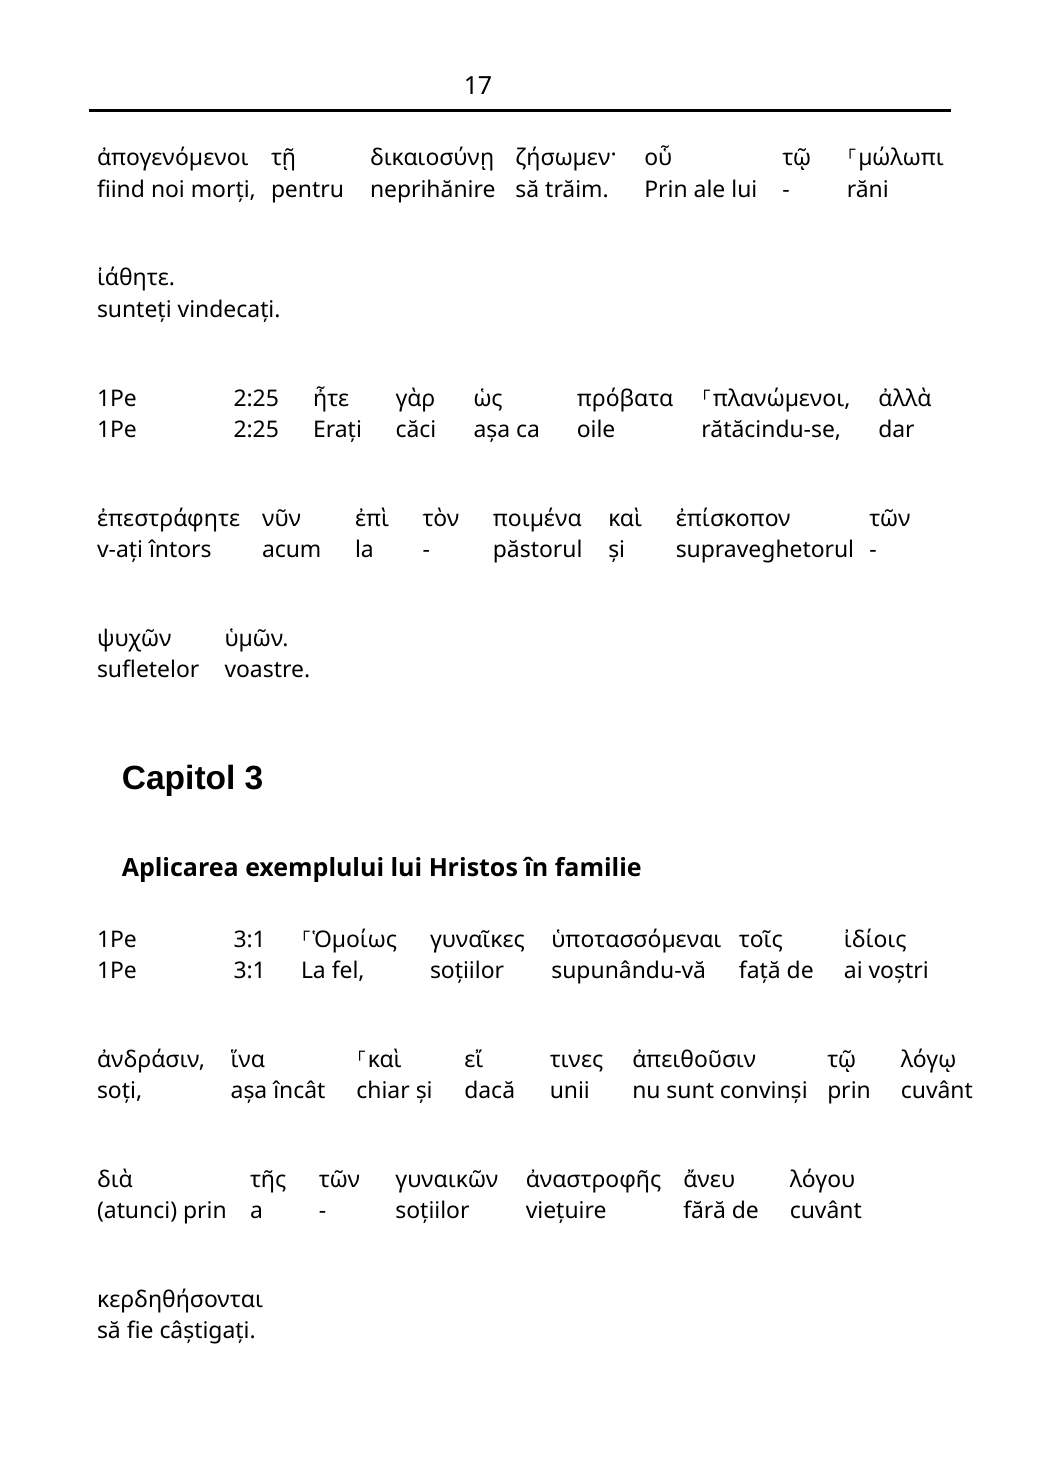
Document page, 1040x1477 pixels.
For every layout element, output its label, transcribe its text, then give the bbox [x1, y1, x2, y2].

table_header [226, 1012, 352, 1043]
table_header [93, 470, 258, 502]
table_cell λόγῳ [896, 1043, 998, 1074]
table_cell ἵνα [226, 1043, 352, 1074]
table_cell ὡς [469, 381, 572, 413]
table_cell ἀπογενόμενοι [93, 141, 267, 172]
table_cell ὑμῶν. [220, 622, 336, 653]
table_cell să fie câștigați. [93, 1314, 276, 1346]
table_cell sunteți vindecați. [93, 293, 292, 324]
table_cell λόγου [785, 1163, 887, 1194]
table_cell ⸀μώλωπι [843, 141, 974, 172]
table_cell τὸν [418, 502, 488, 533]
table_header [521, 1132, 679, 1163]
table_cell οὗ [640, 141, 778, 172]
subtitle Aplicarea exemplului lui Hristos în familie [92, 850, 948, 884]
table_header 1Pe [93, 923, 229, 954]
table_cell διὰ [93, 1163, 246, 1194]
table_cell la [351, 533, 418, 564]
table_cell ἀνδράσιν, [93, 1043, 226, 1074]
table_cell rătăcindu-se, [697, 413, 874, 444]
table_header [418, 470, 488, 502]
table_cell soțiilor [426, 954, 547, 985]
table_cell - [315, 1194, 391, 1225]
table_cell 2:25 [229, 381, 309, 413]
table_cell cuvânt [896, 1074, 998, 1105]
table_header 3:1 [229, 923, 297, 954]
table_header [391, 350, 469, 381]
table_header [93, 230, 292, 261]
table_header [93, 1012, 226, 1043]
table_header [391, 1132, 521, 1163]
table_header [697, 350, 874, 381]
table_cell τινες [545, 1043, 628, 1074]
table_cell acum [258, 533, 351, 564]
table_cell chiar și [352, 1074, 460, 1105]
table_header [229, 350, 309, 381]
table_cell - [865, 533, 941, 564]
table_cell față de [735, 954, 839, 985]
table_header [679, 1132, 785, 1163]
table_cell așa încât [226, 1074, 352, 1105]
table_cell soțiilor [391, 1194, 521, 1225]
table_header [258, 470, 351, 502]
table_header [823, 1012, 896, 1043]
table_header τοῖς [735, 923, 839, 954]
table_cell δικαιοσύνῃ [366, 141, 511, 172]
table_cell τῷ [823, 1043, 896, 1074]
table_header [351, 470, 418, 502]
table_cell soți, [93, 1074, 226, 1105]
table_cell ἰάθητε. [93, 261, 292, 293]
table_header [460, 1012, 545, 1043]
table_cell τῆς [246, 1163, 314, 1194]
table_header [628, 1012, 823, 1043]
table_header [545, 1012, 628, 1043]
table_cell - [418, 533, 488, 564]
table_cell La fel, [297, 954, 426, 985]
table_header [352, 1012, 460, 1043]
table_cell ποιμένα [489, 502, 604, 533]
table_header [874, 350, 959, 381]
table_cell Erați [309, 413, 391, 444]
table_header ὑποτασσόμεναι [547, 923, 734, 954]
subtitle Capitol 3 [92, 758, 948, 796]
table_header [315, 1132, 391, 1163]
table_cell - [778, 173, 842, 204]
table_header [220, 590, 336, 622]
table_cell căci [391, 413, 469, 444]
table_cell fără de [679, 1194, 785, 1225]
table_cell supraveghetorul [671, 533, 865, 564]
table_cell 1Pe [93, 413, 229, 444]
table_header [604, 470, 671, 502]
table_cell viețuire [521, 1194, 679, 1225]
table_cell ἀπειθοῦσιν [628, 1043, 823, 1074]
table_cell 1Pe [93, 381, 229, 413]
table_cell fiind noi morți, [93, 173, 267, 204]
table_cell ζήσωμεν· [511, 141, 640, 172]
table_header [489, 470, 604, 502]
table_cell ἀλλὰ [874, 381, 959, 413]
table_cell sufletelor [93, 653, 220, 684]
table_cell așa ca [469, 413, 572, 444]
table_cell γὰρ [391, 381, 469, 413]
table_cell ⸀πλανώμενοι, [697, 381, 874, 413]
table_header ⸀Ὁμοίως [297, 923, 426, 954]
table_cell τῇ [267, 141, 366, 172]
table_cell v-ați întors [93, 533, 258, 564]
table_cell voastre. [220, 653, 336, 684]
table_cell ἀναστροφῆς [521, 1163, 679, 1194]
table_header [671, 470, 865, 502]
table_cell nu sunt convinși [628, 1074, 823, 1105]
table_header [573, 350, 697, 381]
table_cell νῦν [258, 502, 351, 533]
table_header [93, 1132, 246, 1163]
table_header [93, 590, 220, 622]
table_header [469, 350, 572, 381]
table_cell ἄνευ [679, 1163, 785, 1194]
table_cell ἦτε [309, 381, 391, 413]
table_cell supunându-vă [547, 954, 734, 985]
table_cell Prin ale lui [640, 173, 778, 204]
table_cell răni [843, 173, 974, 204]
table_header [896, 1012, 998, 1043]
table_cell ἐπὶ [351, 502, 418, 533]
table_cell ἐπίσκοπον [671, 502, 865, 533]
table_cell oile [573, 413, 697, 444]
table_cell și [604, 533, 671, 564]
table_cell unii [545, 1074, 628, 1105]
table_cell τῶν [315, 1163, 391, 1194]
table_cell (atunci) prin [93, 1194, 246, 1225]
table_cell prin [823, 1074, 896, 1105]
table_header [93, 350, 229, 381]
table_cell γυναικῶν [391, 1163, 521, 1194]
table_cell 2:25 [229, 413, 309, 444]
table_cell τῷ [778, 141, 842, 172]
table_cell păstorul [489, 533, 604, 564]
table_cell ψυχῶν [93, 622, 220, 653]
table_header γυναῖκες [426, 923, 547, 954]
table_header [93, 1252, 276, 1283]
table_cell cuvânt [785, 1194, 887, 1225]
table_header [865, 470, 941, 502]
table_cell πρόβατα [573, 381, 697, 413]
table_header [785, 1132, 887, 1163]
table_cell a [246, 1194, 314, 1225]
table_cell καὶ [604, 502, 671, 533]
table_cell 1Pe [93, 954, 229, 985]
table_header [246, 1132, 314, 1163]
table_header [309, 350, 391, 381]
table_cell εἴ [460, 1043, 545, 1074]
table_cell dar [874, 413, 959, 444]
table_cell ⸀καὶ [352, 1043, 460, 1074]
table_header ἰδίοις [840, 923, 952, 954]
table_cell κερδηθήσονται [93, 1283, 276, 1314]
table_cell ai voștri [840, 954, 952, 985]
table_cell dacă [460, 1074, 545, 1105]
table_cell 3:1 [229, 954, 297, 985]
table_cell să trăim. [511, 173, 640, 204]
table_cell neprihănire [366, 173, 511, 204]
table_cell ἐπεστράφητε [93, 502, 258, 533]
table_cell τῶν [865, 502, 941, 533]
table_cell pentru [267, 173, 366, 204]
